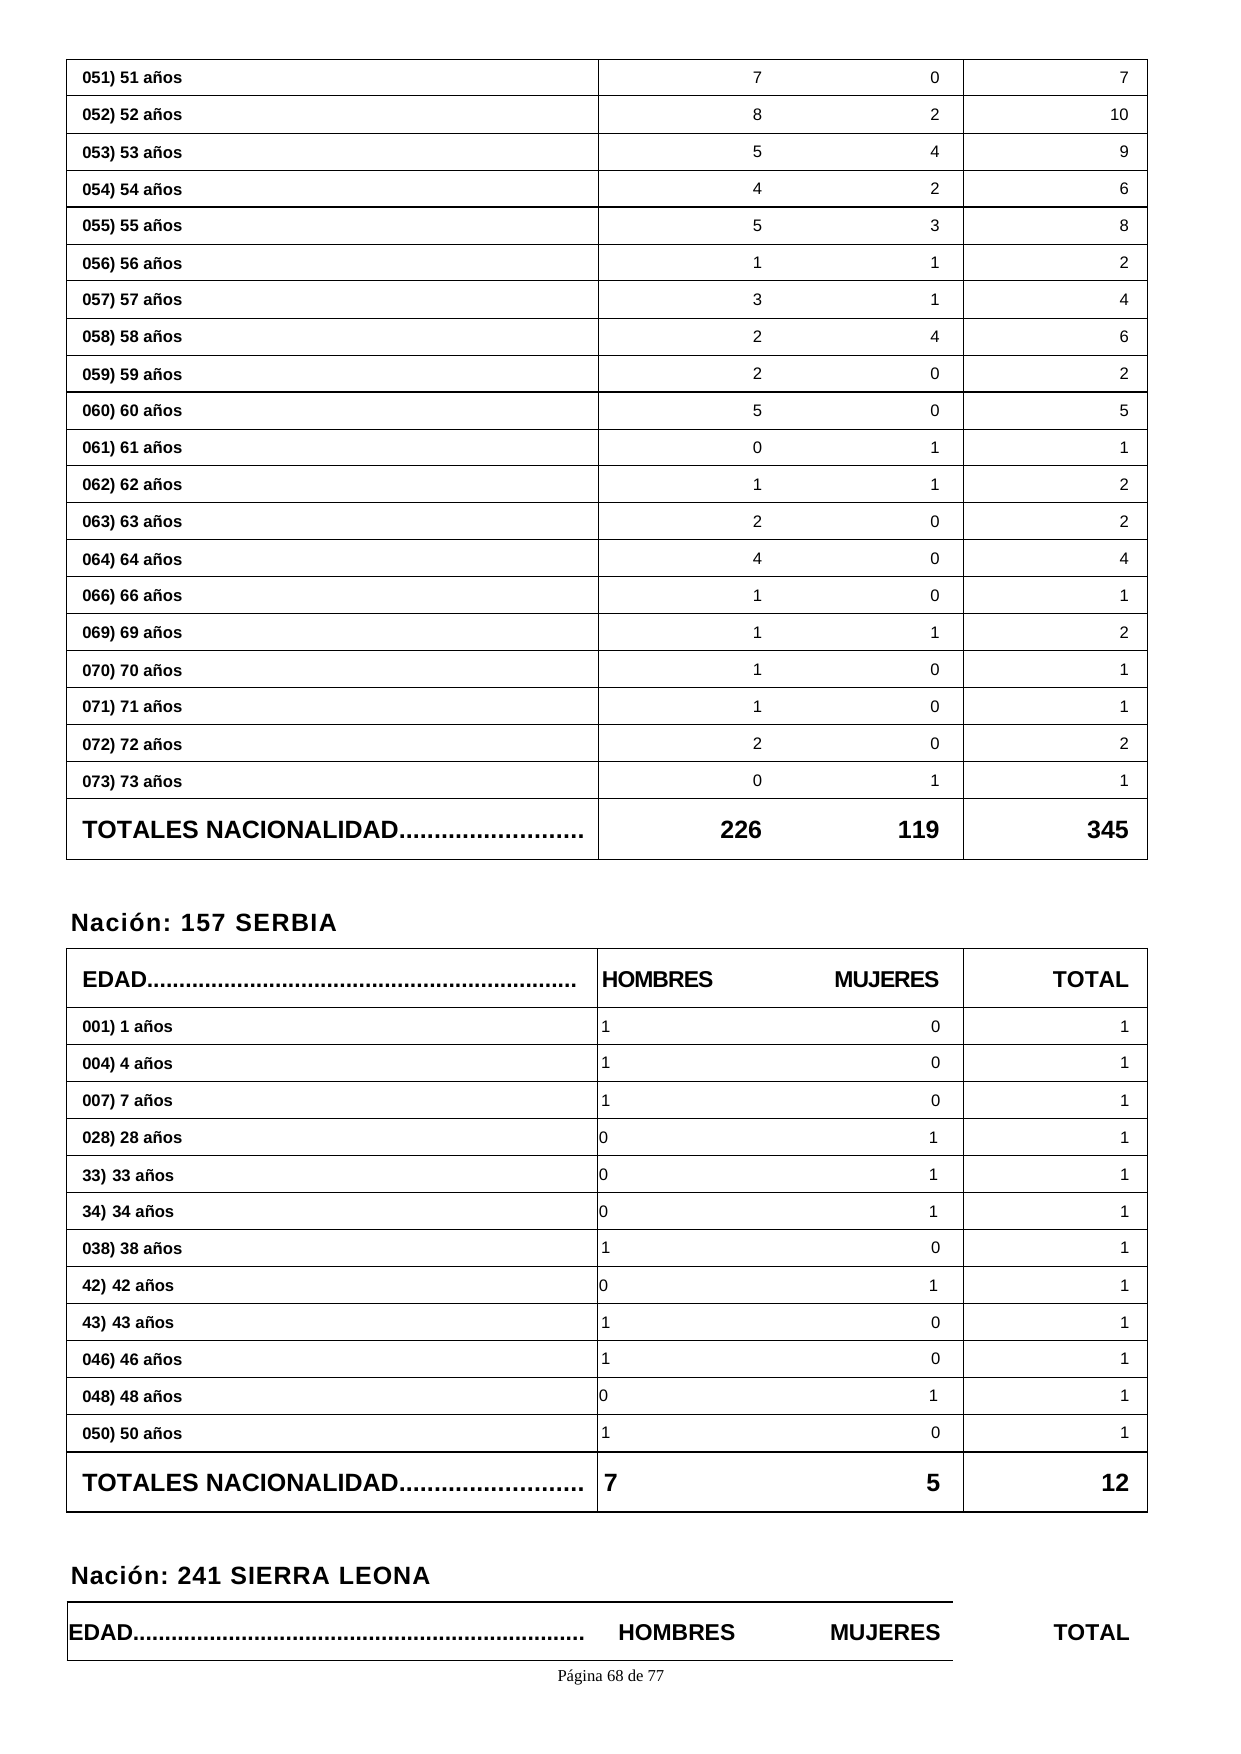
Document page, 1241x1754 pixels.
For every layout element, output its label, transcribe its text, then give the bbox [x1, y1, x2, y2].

table_cell 2 [964, 503, 1147, 539]
table_cell 069) 69 años [67, 614, 598, 650]
table_cell 5 [599, 393, 831, 428]
table_cell 1 [599, 651, 831, 687]
table_cell 226 [599, 799, 831, 858]
table_cell 8 [964, 208, 1147, 243]
table_cell 6 [964, 171, 1147, 206]
table_cell 1 [831, 614, 963, 650]
table_cell 0 1 [598, 1156, 963, 1192]
table_cell 9 [964, 134, 1147, 169]
table_cell 0 [599, 430, 831, 465]
table_cell 2 [964, 725, 1147, 761]
table_cell 1 [831, 430, 963, 465]
table_cell 5 [964, 393, 1147, 428]
table_cell 5 [599, 134, 831, 169]
table_cell 4 [599, 540, 831, 576]
table_cell 063) 63 años [67, 503, 598, 539]
table_cell 0 [831, 725, 963, 761]
table_cell 5 [599, 208, 831, 243]
table_cell 1 0 [598, 1230, 963, 1266]
table_cell 070) 70 años [67, 651, 598, 687]
table_cell 004) 4 años [67, 1045, 597, 1081]
table_cell 072) 72 años [67, 725, 598, 761]
table_cell 052) 52 años [67, 96, 598, 132]
table_cell 0 1 [598, 1267, 963, 1303]
table_cell 073) 73 años [67, 762, 598, 798]
table_cell 071) 71 años [67, 688, 598, 724]
table_cell 1 [964, 577, 1147, 613]
table_header HOMBRES MUJERES [616, 1603, 952, 1660]
table_cell 3 [599, 281, 831, 317]
table_cell 3 [831, 208, 963, 243]
table_cell 1 [964, 1193, 1147, 1229]
table_cell 34 años [67, 1193, 597, 1229]
table_cell 2 [831, 171, 963, 206]
table_cell 1 [831, 245, 963, 280]
table_cell 055) 55 años [67, 208, 598, 243]
table_cell 33 años [67, 1156, 597, 1192]
table_cell 1 [964, 1230, 1147, 1266]
table_cell 1 0 [598, 1415, 963, 1451]
table_cell 42 años [67, 1267, 597, 1303]
table_cell 4 [831, 319, 963, 354]
table_cell 1 [599, 688, 831, 724]
table_cell 053) 53 años [67, 134, 598, 169]
table_cell 064) 64 años [67, 540, 598, 576]
table_cell 1 [831, 281, 963, 317]
table_cell 1 [964, 430, 1147, 465]
table_cell 028) 28 años [67, 1119, 597, 1155]
table_cell 1 0 [598, 1341, 963, 1377]
table_cell 0 [831, 503, 963, 539]
table_header TOTAL [953, 1601, 1151, 1660]
table_cell 0 1 [598, 1378, 963, 1414]
table_cell 4 [964, 281, 1147, 317]
text Página 68 de 77 [71, 1667, 1151, 1686]
table_cell 1 [964, 688, 1147, 724]
table_cell 062) 62 años [67, 466, 598, 502]
table_cell 054) 54 años [67, 171, 598, 206]
table_cell 1 [964, 1045, 1147, 1081]
table_cell 43 años [67, 1304, 597, 1340]
table_cell 4 [831, 134, 963, 169]
text Nación: 241 SIERRA LEONA [71, 1564, 1151, 1590]
table_cell 0 [831, 651, 963, 687]
table_cell TOTALES NACIONALIDAD [67, 799, 598, 858]
table_cell 038) 38 años [67, 1230, 597, 1266]
table_cell 2 [599, 356, 831, 391]
table_cell 1 [599, 245, 831, 280]
table_cell 050) 50 años [67, 1415, 597, 1451]
table_cell 1 [599, 466, 831, 502]
table_cell TOTALES NACIONALIDAD [67, 1453, 597, 1511]
table_cell 345 [964, 799, 1147, 858]
table_cell 046) 46 años [67, 1341, 597, 1377]
table_cell 001) 1 años [67, 1008, 597, 1044]
table_header 7 [599, 60, 831, 95]
table_cell 007) 7 años [67, 1082, 597, 1118]
table_cell 0 1 [598, 1193, 963, 1229]
table_cell 1 [599, 577, 831, 613]
table_cell 1 0 [598, 1008, 963, 1044]
table_cell 2 [964, 245, 1147, 280]
table_cell 1 [964, 1341, 1147, 1377]
table_cell 061) 61 años [67, 430, 598, 465]
table_cell 1 [599, 614, 831, 650]
table_cell 0 [831, 540, 963, 576]
table_cell 8 [599, 96, 831, 132]
table_cell 1 [964, 1008, 1147, 1044]
table_header 051) 51 años [67, 60, 598, 95]
table_cell 2 [964, 614, 1147, 650]
table_cell 2 [831, 96, 963, 132]
table_cell 12 [964, 1453, 1147, 1511]
table_header TOTAL [964, 949, 1147, 1007]
table_cell 048) 48 años [67, 1378, 597, 1414]
table_cell 0 [831, 356, 963, 391]
table_cell 059) 59 años [67, 356, 598, 391]
table_cell 1 [831, 466, 963, 502]
table_cell 1 [964, 1119, 1147, 1155]
table_cell 0 [831, 393, 963, 428]
table_cell 119 [831, 799, 963, 858]
table_header EDAD [68, 1603, 616, 1660]
table_cell 1 [964, 1156, 1147, 1192]
table_header HOMBRES MUJERES [598, 949, 963, 1007]
table_cell 2 [599, 725, 831, 761]
table_cell 056) 56 años [67, 245, 598, 280]
table_cell 7 5 [598, 1453, 963, 1511]
table_cell 057) 57 años [67, 281, 598, 317]
table_header 0 [831, 60, 963, 95]
table_cell 6 [964, 319, 1147, 354]
table_cell 1 0 [598, 1045, 963, 1081]
table_cell 1 [964, 651, 1147, 687]
table_cell 2 [964, 356, 1147, 391]
table_cell 058) 58 años [67, 319, 598, 354]
table_cell 10 [964, 96, 1147, 132]
table_cell 060) 60 años [67, 393, 598, 428]
table_cell 1 [831, 762, 963, 798]
table_cell 4 [964, 540, 1147, 576]
table_cell 4 [599, 171, 831, 206]
table_cell 0 [831, 577, 963, 613]
table_cell 1 [964, 762, 1147, 798]
table_cell 066) 66 años [67, 577, 598, 613]
table_cell 2 [599, 319, 831, 354]
table_cell 1 [964, 1082, 1147, 1118]
table_cell 1 [964, 1378, 1147, 1414]
table_header EDAD [67, 949, 597, 1007]
table_cell 1 0 [598, 1082, 963, 1118]
table_header 7 [964, 60, 1147, 95]
table_cell 0 1 [598, 1119, 963, 1155]
table_cell 0 [831, 688, 963, 724]
table_cell 2 [599, 503, 831, 539]
table_cell 1 [964, 1304, 1147, 1340]
table_cell 2 [964, 466, 1147, 502]
table_cell 1 [964, 1415, 1147, 1451]
table_cell 1 [964, 1267, 1147, 1303]
table_cell 1 0 [598, 1304, 963, 1340]
text Nación: 157 SERBIA [71, 911, 1151, 937]
table_cell 0 [599, 762, 831, 798]
